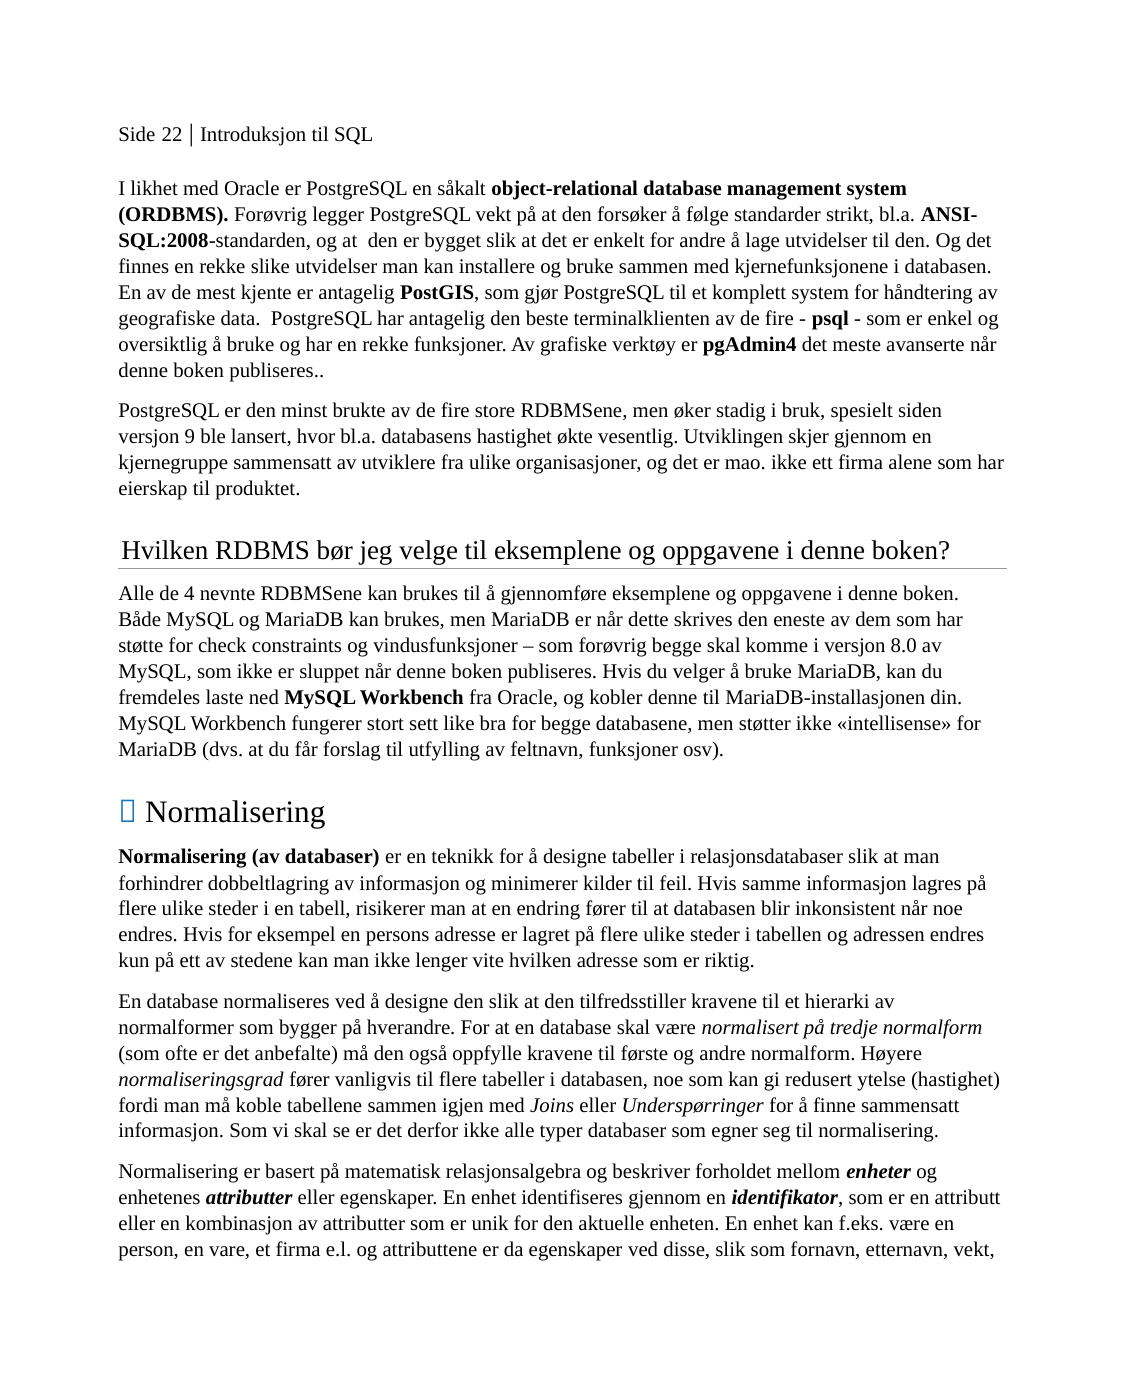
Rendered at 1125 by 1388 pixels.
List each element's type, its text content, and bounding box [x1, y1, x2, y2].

subtitle  Normalisering [118, 789, 1007, 832]
text Alle de 4 nevnte RDBMSene kan brukes til å gjennomføre eksemplene og oppgavene i denne boken. Både MySQL og MariaDB kan brukes, men MariaDB er når dette skrives den eneste av dem som har støtte for check constraints og vindusfunksjoner – som forøvrig begge skal komme i versjon 8.0 av MySQL, som ikke er sluppet når denne boken publiseres. Hvis du velger å bruke MariaDB, kan du fremdeles laste ned MySQL Workbench fra Oracle, og kobler denne til MariaDB-installasjonen din. MySQL Workbench fungerer stort sett like bra for begge databasene, men støtter ikke «intellisense» for MariaDB (dvs. at du får forslag til utfylling av feltnavn, funksjoner osv). [118, 581, 1007, 761]
subtitle Hvilken RDBMS bør jeg velge til eksemplene og oppgavene i denne boken? [118, 531, 1007, 568]
text Normalisering (av databaser) er en teknikk for å designe tabeller i relasjonsdatabaser slik at man forhindrer dobbeltlagring av informasjon og minimerer kilder til feil. Hvis samme informasjon lagres på flere ulike steder i en tabell, risikerer man at en endring fører til at databasen blir inkonsistent når noe endres. Hvis for eksempel en persons adresse er lagret på flere ulike steder i tabellen og adressen endres kun på ett av stedene kan man ikke lenger vite hvilken adresse som er riktig. [118, 844, 1007, 972]
text Normalisering er basert på matematisk relasjonsalgebra og beskriver forholdet mellom enheter og enhetenes attributter eller egenskaper. En enhet identifiseres gjennom en identifikator, som er en attributt eller en kombinasjon av attributter som er unik for den aktuelle enheten. En enhet kan f.eks. være en person, en vare, et firma e.l. og attributtene er da egenskaper ved disse, slik som fornavn, etternavn, vekt, [118, 1159, 1007, 1261]
text PostgreSQL er den minst brukte av de fire store RDBMSene, men øker stadig i bruk, spesielt siden versjon 9 ble lansert, hvor bl.a. databasens hastighet økte vesentlig. Utviklingen skjer gjennom en kjernegruppe sammensatt av utviklere fra ulike organisasjoner, og det er mao. ikke ett firma alene som har eierskap til produktet. [118, 398, 1007, 500]
text I likhet med Oracle er PostgreSQL en såkalt object-relational database management system (ORDBMS). Forøvrig legger PostgreSQL vekt på at den forsøker å følge standarder strikt, bl.a. ANSI-SQL:2008-standarden, og at den er bygget slik at det er enkelt for andre å lage utvidelser til den. Og det finnes en rekke slike utvidelser man kan installere og bruke sammen med kjernefunksjonene i databasen. En av de mest kjente er antagelig PostGIS, som gjør PostgreSQL til et komplett system for håndtering av geografiske data. PostgreSQL har antagelig den beste terminalklienten av de fire - psql - som er enkel og oversiktlig å bruke og har en rekke funksjoner. Av grafiske verktøy er pgAdmin4 det meste avanserte når denne boken publiseres.. [118, 176, 1007, 382]
text En database normaliseres ved å designe den slik at den tilfredsstiller kravene til et hierarki av normalformer som bygger på hverandre. For at en database skal være normalisert på tredje normalform (som ofte er det anbefalte) må den også oppfylle kravene til første og andre normalform. Høyere normaliseringsgrad fører vanligvis til flere tabeller i databasen, noe som kan gi redusert ytelse (hastighet) fordi man må koble tabellene sammen igjen med Joins eller Underspørringer for å finne sammensatt informasjon. Som vi skal se er det derfor ikke alle typer databaser som egner seg til normalisering. [118, 989, 1007, 1142]
